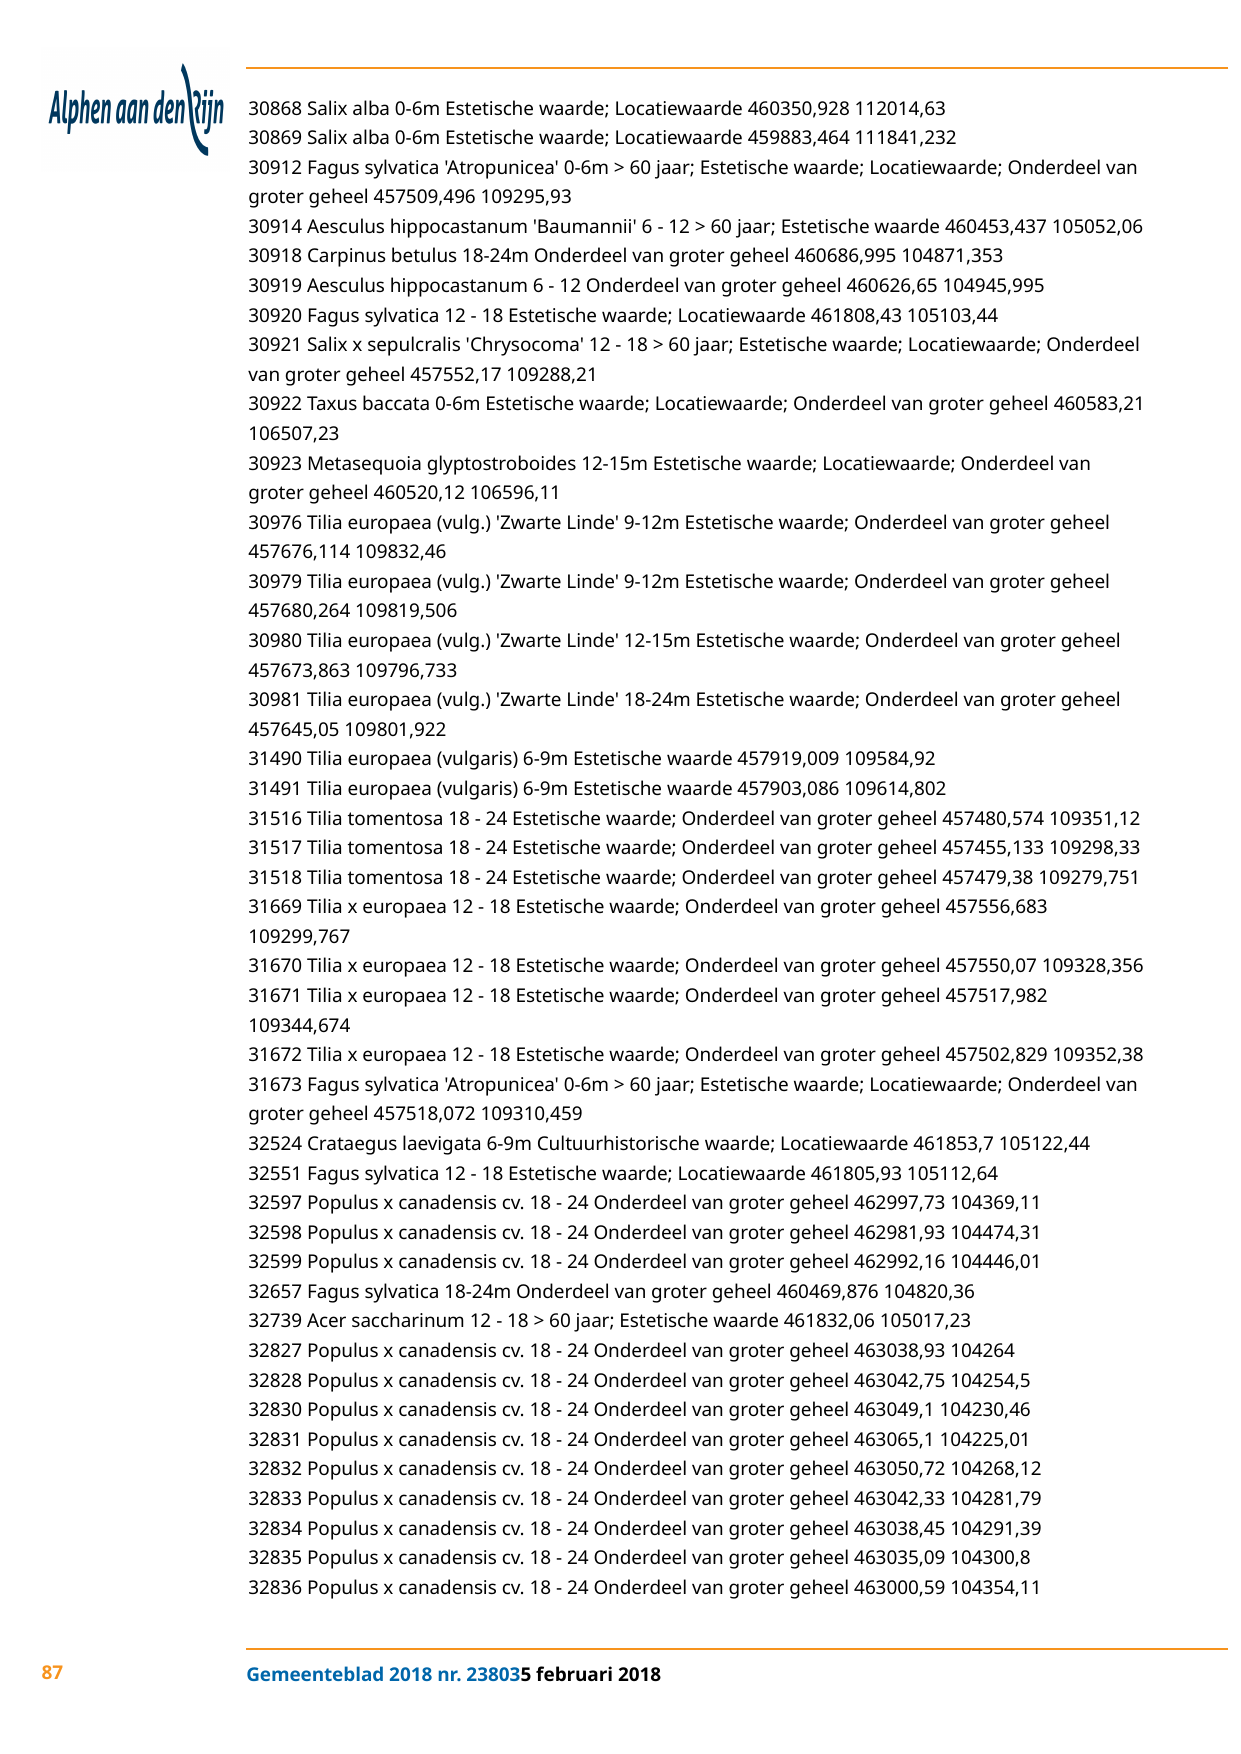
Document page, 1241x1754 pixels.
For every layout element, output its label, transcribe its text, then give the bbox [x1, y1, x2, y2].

text 30922 Taxus baccata 0-6m Estetische waarde; Locatiewaarde; Onderdeel van groter geheel 460583,21 106507,23 [248, 391, 1152, 446]
text 31516 Tilia tomentosa 18 - 24 Estetische waarde; Onderdeel van groter geheel 457480,574 109351,12 [248, 805, 1152, 831]
text 32739 Acer saccharinum 12 - 18 > 60 jaar; Estetische waarde 461832,06 105017,23 [248, 1308, 1152, 1333]
text 30920 Fagus sylvatica 12 - 18 Estetische waarde; Locatiewaarde 461808,43 105103,44 [248, 302, 1152, 328]
picture [41, 47, 231, 172]
text 30869 Salix alba 0-6m Estetische waarde; Locatiewaarde 459883,464 111841,232 [248, 124, 1152, 150]
text 32832 Populus x canadensis cv. 18 - 24 Onderdeel van groter geheel 463050,72 104268,12 [248, 1456, 1152, 1481]
text 31671 Tilia x europaea 12 - 18 Estetische waarde; Onderdeel van groter geheel 457517,982 109344,674 [248, 982, 1152, 1038]
text 32597 Populus x canadensis cv. 18 - 24 Onderdeel van groter geheel 462997,73 104369,11 [248, 1189, 1152, 1215]
text 31518 Tilia tomentosa 18 - 24 Estetische waarde; Onderdeel van groter geheel 457479,38 109279,751 [248, 864, 1152, 890]
text 31669 Tilia x europaea 12 - 18 Estetische waarde; Onderdeel van groter geheel 457556,683 109299,767 [248, 893, 1152, 949]
text 31491 Tilia europaea (vulgaris) 6-9m Estetische waarde 457903,086 109614,802 [248, 775, 1152, 801]
text 32835 Populus x canadensis cv. 18 - 24 Onderdeel van groter geheel 463035,09 104300,8 [248, 1544, 1152, 1570]
text 31672 Tilia x europaea 12 - 18 Estetische waarde; Onderdeel van groter geheel 457502,829 109352,38 [248, 1041, 1152, 1067]
text 32599 Populus x canadensis cv. 18 - 24 Onderdeel van groter geheel 462992,16 104446,01 [248, 1248, 1152, 1274]
text 30980 Tilia europaea (vulg.) 'Zwarte Linde' 12-15m Estetische waarde; Onderdeel van groter geheel 457673,863 109796,733 [248, 627, 1152, 683]
text 32524 Crataegus laevigata 6-9m Cultuurhistorische waarde; Locatiewaarde 461853,7 105122,44 [248, 1130, 1152, 1156]
text 30912 Fagus sylvatica 'Atropunicea' 0-6m > 60 jaar; Estetische waarde; Locatiewaarde; Onderdeel van groter geheel 457509,496 109295,93 [248, 154, 1152, 209]
text 31490 Tilia europaea (vulgaris) 6-9m Estetische waarde 457919,009 109584,92 [248, 746, 1152, 771]
text 32827 Populus x canadensis cv. 18 - 24 Onderdeel van groter geheel 463038,93 104264 [248, 1337, 1152, 1363]
text 30914 Aesculus hippocastanum 'Baumannii' 6 - 12 > 60 jaar; Estetische waarde 460453,437 105052,06 [248, 213, 1152, 239]
text 30921 Salix x sepulcralis 'Chrysocoma' 12 - 18 > 60 jaar; Estetische waarde; Locatiewaarde; Onderdeel van groter geheel 457552,17 109288,21 [248, 331, 1152, 387]
text 32657 Fagus sylvatica 18-24m Onderdeel van groter geheel 460469,876 104820,36 [248, 1278, 1152, 1304]
text 30981 Tilia europaea (vulg.) 'Zwarte Linde' 18-24m Estetische waarde; Onderdeel van groter geheel 457645,05 109801,922 [248, 686, 1152, 742]
text 32836 Populus x canadensis cv. 18 - 24 Onderdeel van groter geheel 463000,59 104354,11 [248, 1574, 1152, 1600]
text 30979 Tilia europaea (vulg.) 'Zwarte Linde' 9-12m Estetische waarde; Onderdeel van groter geheel 457680,264 109819,506 [248, 568, 1152, 623]
text 32831 Populus x canadensis cv. 18 - 24 Onderdeel van groter geheel 463065,1 104225,01 [248, 1426, 1152, 1452]
text 30918 Carpinus betulus 18-24m Onderdeel van groter geheel 460686,995 104871,353 [248, 243, 1152, 268]
text 30868 Salix alba 0-6m Estetische waarde; Locatiewaarde 460350,928 112014,63 [248, 95, 1152, 121]
text 30919 Aesculus hippocastanum 6 - 12 Onderdeel van groter geheel 460626,65 104945,995 [248, 272, 1152, 298]
text 31673 Fagus sylvatica 'Atropunicea' 0-6m > 60 jaar; Estetische waarde; Locatiewaarde; Onderdeel van groter geheel 457518,072 109310,459 [248, 1071, 1152, 1126]
text 32598 Populus x canadensis cv. 18 - 24 Onderdeel van groter geheel 462981,93 104474,31 [248, 1219, 1152, 1245]
text 32551 Fagus sylvatica 12 - 18 Estetische waarde; Locatiewaarde 461805,93 105112,64 [248, 1160, 1152, 1186]
text 30976 Tilia europaea (vulg.) 'Zwarte Linde' 9-12m Estetische waarde; Onderdeel van groter geheel 457676,114 109832,46 [248, 509, 1152, 564]
text 30923 Metasequoia glyptostroboides 12-15m Estetische waarde; Locatiewaarde; Onderdeel van groter geheel 460520,12 106596,11 [248, 450, 1152, 505]
text 32830 Populus x canadensis cv. 18 - 24 Onderdeel van groter geheel 463049,1 104230,46 [248, 1396, 1152, 1422]
text 31670 Tilia x europaea 12 - 18 Estetische waarde; Onderdeel van groter geheel 457550,07 109328,356 [248, 953, 1152, 978]
text 31517 Tilia tomentosa 18 - 24 Estetische waarde; Onderdeel van groter geheel 457455,133 109298,33 [248, 834, 1152, 860]
text 32833 Populus x canadensis cv. 18 - 24 Onderdeel van groter geheel 463042,33 104281,79 [248, 1485, 1152, 1511]
text 32834 Populus x canadensis cv. 18 - 24 Onderdeel van groter geheel 463038,45 104291,39 [248, 1515, 1152, 1541]
text 32828 Populus x canadensis cv. 18 - 24 Onderdeel van groter geheel 463042,75 104254,5 [248, 1367, 1152, 1393]
